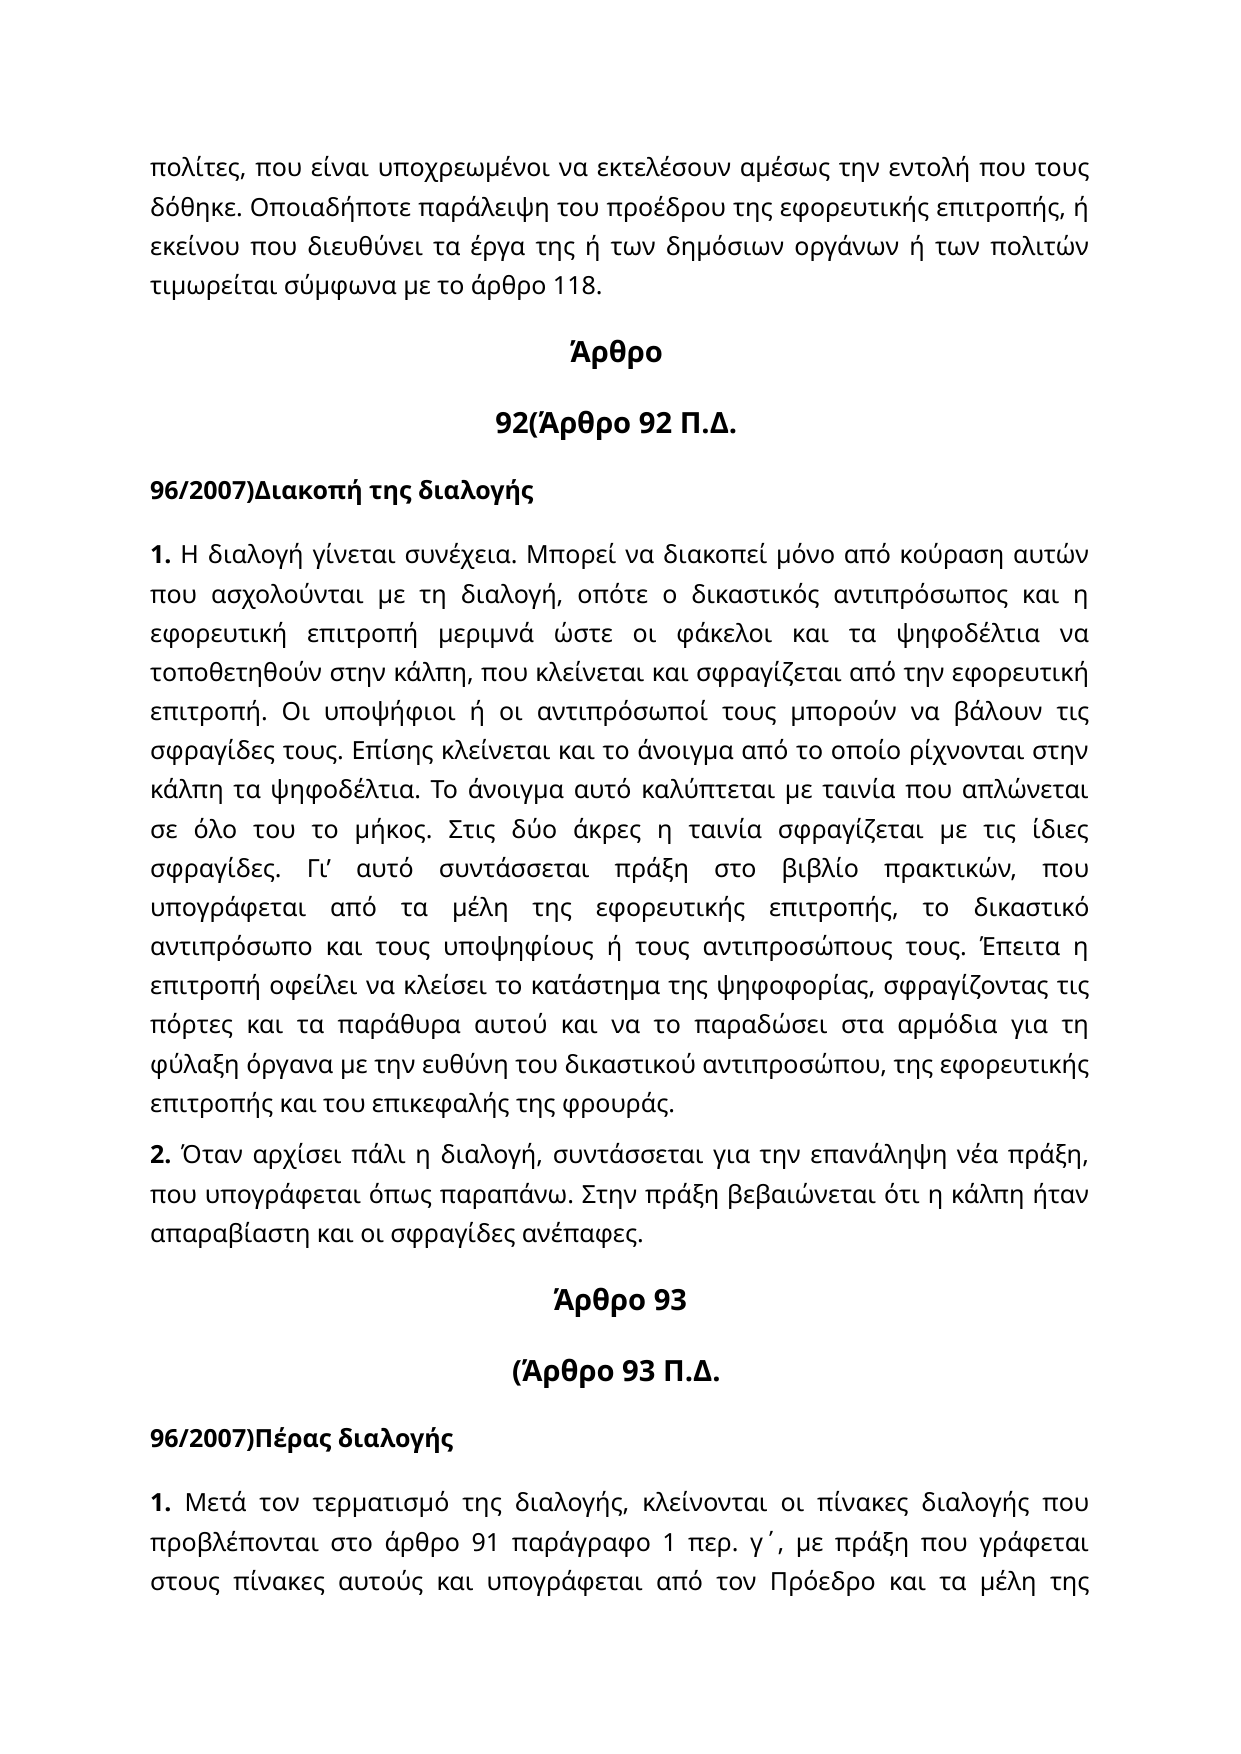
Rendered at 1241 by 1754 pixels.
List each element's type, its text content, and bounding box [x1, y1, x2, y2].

text 96/2007)Πέρας διαλογής [150, 1421, 1090, 1455]
text 1. Η διαλογή γίνεται συνέχεια. Μπορεί να διακοπεί μόνο από κούραση αυτών που ασχολούνται με τη διαλογή, οπότε ο δικαστικός αντιπρόσωπος και η εφορευτική επιτροπή μεριμνά ώστε οι φάκελοι και τα ψηφοδέλτια να τοποθετηθούν στην κάλπη, που κλείνεται και σφραγίζεται από την εφορευτική επιτροπή. Οι υποψήφιοι ή οι αντιπρόσωποί τους μπορούν να βάλουν τις σφραγίδες τους. Επίσης κλείνεται και το άνοιγμα από το οποίο ρίχνονται στην κάλπη τα ψηφοδέλτια. Το άνοιγμα αυτό καλύπτεται με ταινία που απλώνεται σε όλο του το μήκος. Στις δύο άκρες η ταινία σφραγίζεται με τις ίδιες σφραγίδες. Γι’ αυτό συντάσσεται πράξη στο βιβλίο πρακτικών, που υπογράφεται από τα μέλη της εφορευτικής επιτροπής, το δικαστικό αντιπρόσωπο και τους υποψηφίους ή τους αντιπροσώπους τους. Έπειτα η επιτροπή οφείλει να κλείσει το κατάστημα της ψηφοφορίας, σφραγίζοντας τις πόρτες και τα παράθυρα αυτού και να το παραδώσει στα αρμόδια για τη φύλαξη όργανα με την ευθύνη του δικαστικού αντιπροσώπου, της εφορευτικής επιτροπής και του επικεφαλής της φρουράς. [150, 537, 1090, 1119]
text 1. Μετά τον τερματισμό της διαλογής, κλείνονται οι πίνακες διαλογής που προβλέπονται στο άρθρο 91 παράγραφο 1 περ. γ΄, με πράξη που γράφεται στους πίνακες αυτούς και υπογράφεται από τον Πρόεδρο και τα μέλη της [150, 1485, 1090, 1597]
subtitle Άρθρο 93 [150, 1279, 1090, 1319]
subtitle 92(Άρθρο 92 Π.Δ. [150, 402, 1090, 442]
subtitle Άρθρο [150, 332, 1090, 371]
subtitle (Άρθρο 93 Π.Δ. [150, 1350, 1090, 1390]
text 2. Όταν αρχίσει πάλι η διαλογή, συντάσσεται για την επανάληψη νέα πράξη, που υπογράφεται όπως παραπάνω. Στην πράξη βεβαιώνεται ότι η κάλπη ήταν απαραβίαστη και οι σφραγίδες ανέπαφες. [150, 1137, 1090, 1249]
text πολίτες, που είναι υποχρεωμένοι να εκτελέσουν αμέσως την εντολή που τους δόθηκε. Οποιαδήποτε παράλειψη του προέδρου της εφορευτικής επιτροπής, ή εκείνου που διευθύνει τα έργα της ή των δημόσιων οργάνων ή των πολιτών τιμωρείται σύμφωνα με το άρθρο 118. [150, 150, 1090, 302]
text 96/2007)Διακοπή της διαλογής [150, 473, 1090, 507]
